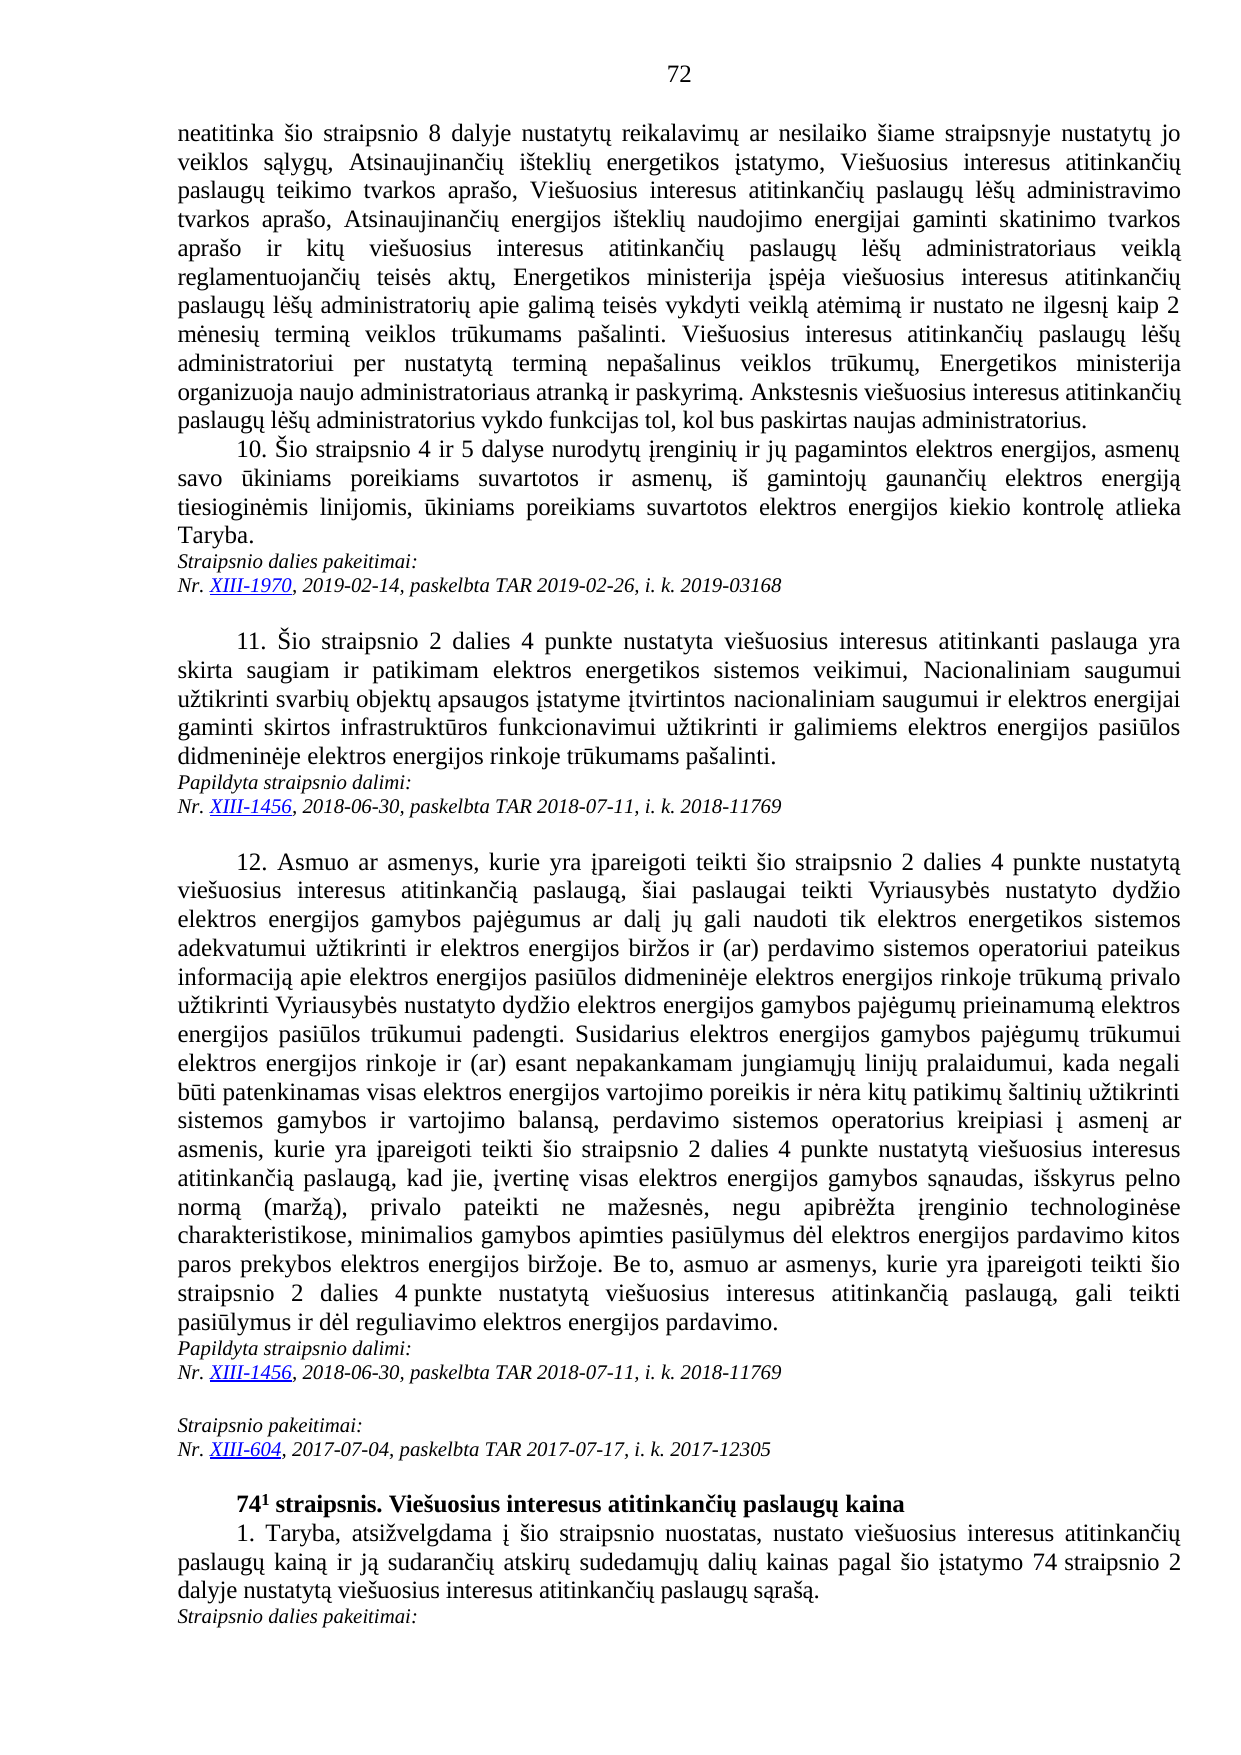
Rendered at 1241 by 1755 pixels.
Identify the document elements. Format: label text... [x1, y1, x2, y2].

text Nr. XIII-1456, 2018-06-30, paskelbta TAR 2018-07-11, i. k. 2018-11769 [177, 1360, 1181, 1384]
text Straipsnio pakeitimai: [177, 1412, 1181, 1437]
text Straipsnio dalies pakeitimai: [177, 1604, 1181, 1628]
text 1. Taryba, atsižvelgdama į šio straipsnio nuostatas, nustato viešuosius interesus atitinkančių paslaugų kainą ir ją sudarančių atskirų sudedamųjų dalių kainas pagal šio įstatymo 74 straipsnio 2 dalyje nustatytą viešuosius interesus atitinkančių paslaugų sąrašą. [177, 1518, 1181, 1604]
text 10. Šio straipsnio 4 ir 5 dalyse nurodytų įrenginių ir jų pagamintos elektros energijos, asmenų savo ūkiniams poreikiams suvartotos ir asmenų, iš gamintojų gaunančių elektros energiją tiesioginėmis linijomis, ūkiniams poreikiams suvartotos elektros energijos kiekio kontrolę atlieka Taryba. [177, 434, 1181, 549]
text Nr. XIII-1456, 2018-06-30, paskelbta TAR 2018-07-11, i. k. 2018-11769 [177, 794, 1181, 818]
text Nr. XIII-604, 2017-07-04, paskelbta TAR 2017-07-17, i. k. 2017-12305 [177, 1437, 1181, 1461]
text Papildyta straipsnio dalimi: [177, 770, 1181, 794]
text 11. Šio straipsnio 2 dalies 4 punkte nustatyta viešuosius interesus atitinkanti paslauga yra skirta saugiam ir patikimam elektros energetikos sistemos veikimui, Nacionaliniam saugumui užtikrinti svarbių objektų apsaugos įstatyme įtvirtintos nacionaliniam saugumui ir elektros energijai gaminti skirtos infrastruktūros funkcionavimui užtikrinti ir galimiems elektros energijos pasiūlos didmeninėje elektros energijos rinkoje trūkumams pašalinti. [177, 626, 1181, 770]
text 741 straipsnis. Viešuosius interesus atitinkančių paslaugų kaina [177, 1489, 1181, 1518]
text Nr. XIII-1970, 2019-02-14, paskelbta TAR 2019-02-26, i. k. 2019-03168 [177, 573, 1181, 597]
text Straipsnio dalies pakeitimai: [177, 549, 1181, 573]
text 12. Asmuo ar asmenys, kurie yra įpareigoti teikti šio straipsnio 2 dalies 4 punkte nustatytą viešuosius interesus atitinkančią paslaugą, šiai paslaugai teikti Vyriausybės nustatyto dydžio elektros energijos gamybos pajėgumus ar dalį jų gali naudoti tik elektros energetikos sistemos adekvatumui užtikrinti ir elektros energijos biržos ir (ar) perdavimo sistemos operatoriui pateikus informaciją apie elektros energijos pasiūlos didmeninėje elektros energijos rinkoje trūkumą privalo užtikrinti Vyriausybės nustatyto dydžio elektros energijos gamybos pajėgumų prieinamumą elektros energijos pasiūlos trūkumui padengti. Susidarius elektros energijos gamybos pajėgumų trūkumui elektros energijos rinkoje ir (ar) esant nepakankamam jungiamųjų linijų pralaidumui, kada negali būti patenkinamas visas elektros energijos vartojimo poreikis ir nėra kitų patikimų šaltinių užtikrinti sistemos gamybos ir vartojimo balansą, perdavimo sistemos operatorius kreipiasi į asmenį ar asmenis, kurie yra įpareigoti teikti šio straipsnio 2 dalies 4 punkte nustatytą viešuosius interesus atitinkančią paslaugą, kad jie, įvertinę visas elektros energijos gamybos sąnaudas, išskyrus pelno normą (maržą), privalo pateikti ne mažesnės, negu apibrėžta įrenginio technologinėse charakteristikose, minimalios gamybos apimties pasiūlymus dėl elektros energijos pardavimo kitos paros prekybos elektros energijos biržoje. Be to, asmuo ar asmenys, kurie yra įpareigoti teikti šio straipsnio 2 dalies 4 punkte nustatytą viešuosius interesus atitinkančią paslaugą, gali teikti pasiūlymus ir dėl reguliavimo elektros energijos pardavimo. [177, 847, 1181, 1336]
text Papildyta straipsnio dalimi: [177, 1336, 1181, 1360]
text neatitinka šio straipsnio 8 dalyje nustatytų reikalavimų ar nesilaiko šiame straipsnyje nustatytų jo veiklos sąlygų, Atsinaujinančių išteklių energetikos įstatymo, Viešuosius interesus atitinkančių paslaugų teikimo tvarkos aprašo, Viešuosius interesus atitinkančių paslaugų lėšų administravimo tvarkos aprašo, Atsinaujinančių energijos išteklių naudojimo energijai gaminti skatinimo tvarkos aprašo ir kitų viešuosius interesus atitinkančių paslaugų lėšų administratoriaus veiklą reglamentuojančių teisės aktų, Energetikos ministerija įspėja viešuosius interesus atitinkančių paslaugų lėšų administratorių apie galimą teisės vykdyti veiklą atėmimą ir nustato ne ilgesnį kaip 2 mėnesių terminą veiklos trūkumams pašalinti. Viešuosius interesus atitinkančių paslaugų lėšų administratoriui per nustatytą terminą nepašalinus veiklos trūkumų, Energetikos ministerija organizuoja naujo administratoriaus atranką ir paskyrimą. Ankstesnis viešuosius interesus atitinkančių paslaugų lėšų administratorius vykdo funkcijas tol, kol bus paskirtas naujas administratorius. [177, 118, 1181, 434]
